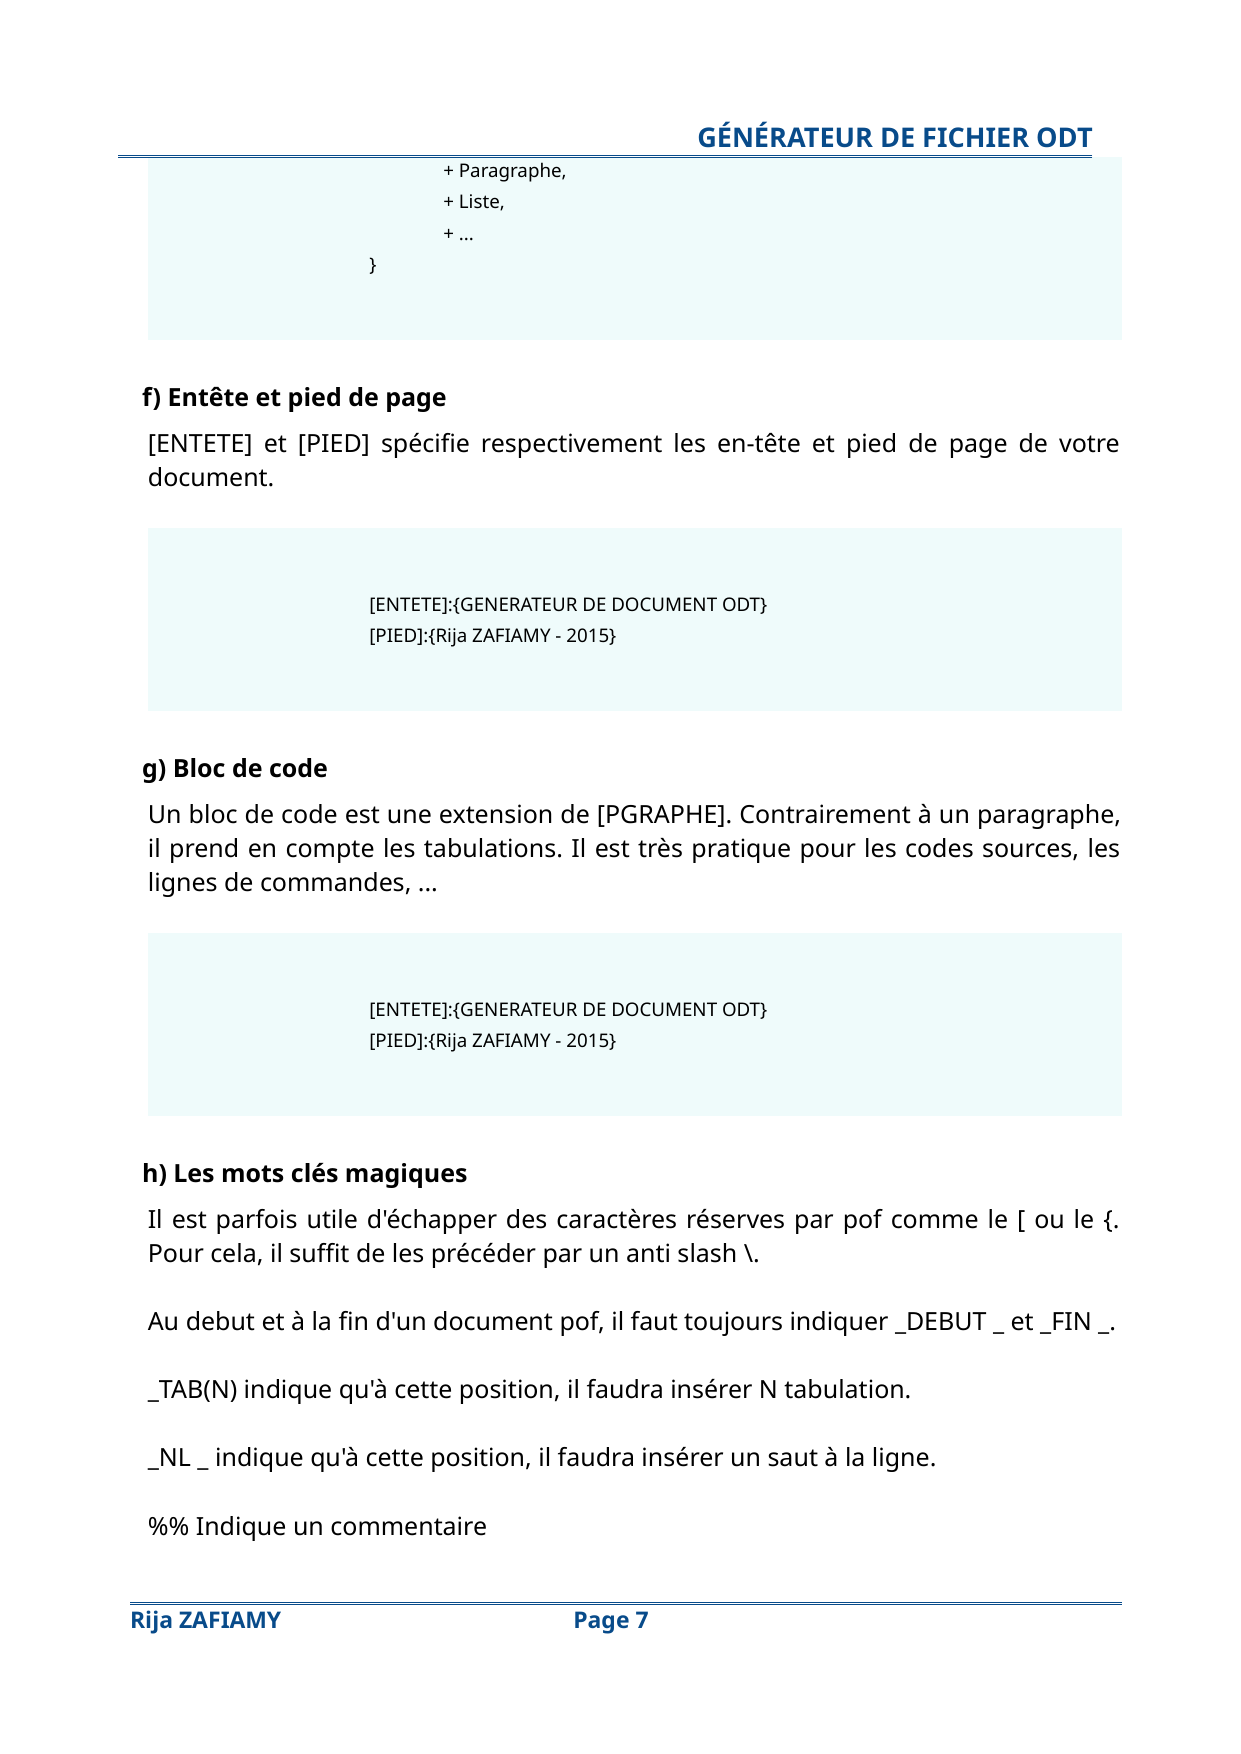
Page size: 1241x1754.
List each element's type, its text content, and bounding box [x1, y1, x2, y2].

text } [148, 252, 1122, 277]
text Au debut et à la fin d'un document pof, il faut toujours indiquer _DEBUT _ et _FIN _. [148, 1304, 1122, 1338]
text [PIED]:{Rija ZAFIAMY - 2015} [148, 622, 1122, 648]
text [ENTETE]:{GENERATEUR DE DOCUMENT ODT} [148, 591, 1122, 617]
text g) Bloc de code [142, 751, 1122, 785]
text + Paragraphe, [148, 157, 1122, 183]
text Il est parfois utile d'échapper des caractères réserves par pof comme le [ ou le {. Pour cela, il suffit de les précéder par un anti slash \. [148, 1202, 1122, 1270]
text _TAB(N) indique qu'à cette position, il faudra insérer N tabulation. [148, 1372, 1122, 1406]
text + Liste, [148, 189, 1122, 214]
text Un bloc de code est une extension de [PGRAPHE]. Contrairement à un paragraphe, il prend en compte les tabulations. Il est très pratique pour les codes sources, les lignes de commandes, ... [148, 797, 1122, 899]
text + ... [148, 220, 1122, 246]
text [PIED]:{Rija ZAFIAMY - 2015} [148, 1027, 1122, 1053]
text %% Indique un commentaire [148, 1508, 1122, 1542]
text f) Entête et pied de page [142, 380, 1122, 414]
text [ENTETE]:{GENERATEUR DE DOCUMENT ODT} [148, 996, 1122, 1021]
text _NL _ indique qu'à cette position, il faudra insérer un saut à la ligne. [148, 1440, 1122, 1474]
text h) Les mots clés magiques [142, 1156, 1122, 1190]
text [ENTETE] et [PIED] spécifie respectivement les en-tête et pied de page de votre document. [148, 426, 1122, 494]
